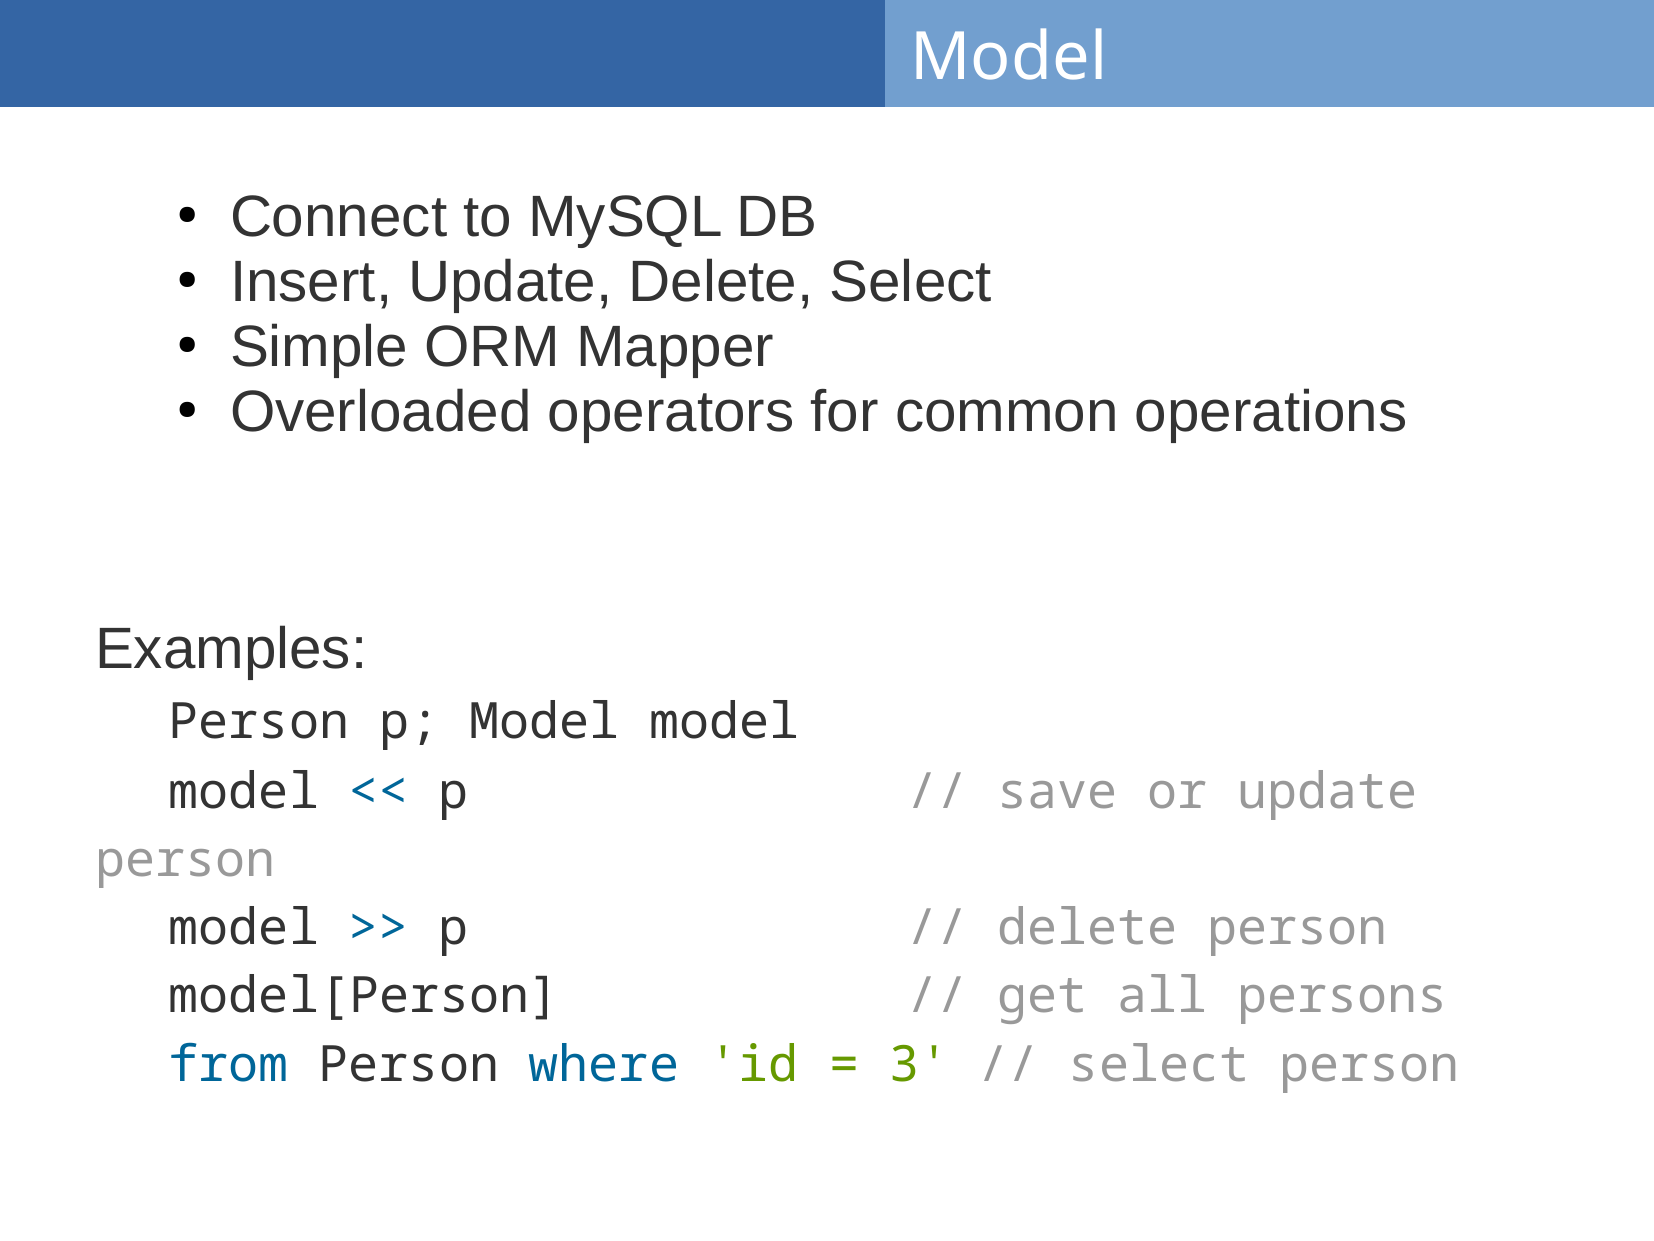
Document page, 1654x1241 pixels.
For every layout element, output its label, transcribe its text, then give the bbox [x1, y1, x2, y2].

title Model [910, 0, 1654, 107]
text_box Connect to MySQL DB Insert, Update, Delete, Select Simple ORM Mapper Overloaded operators for common operations [144, 176, 1595, 579]
text_box Examples: Person p; Model model model << p // save or update person model >> p // delete person model[Person] // get all persons from Person where 'id = 3' // select person [80, 608, 1583, 1241]
text_box [0, 0, 910, 107]
